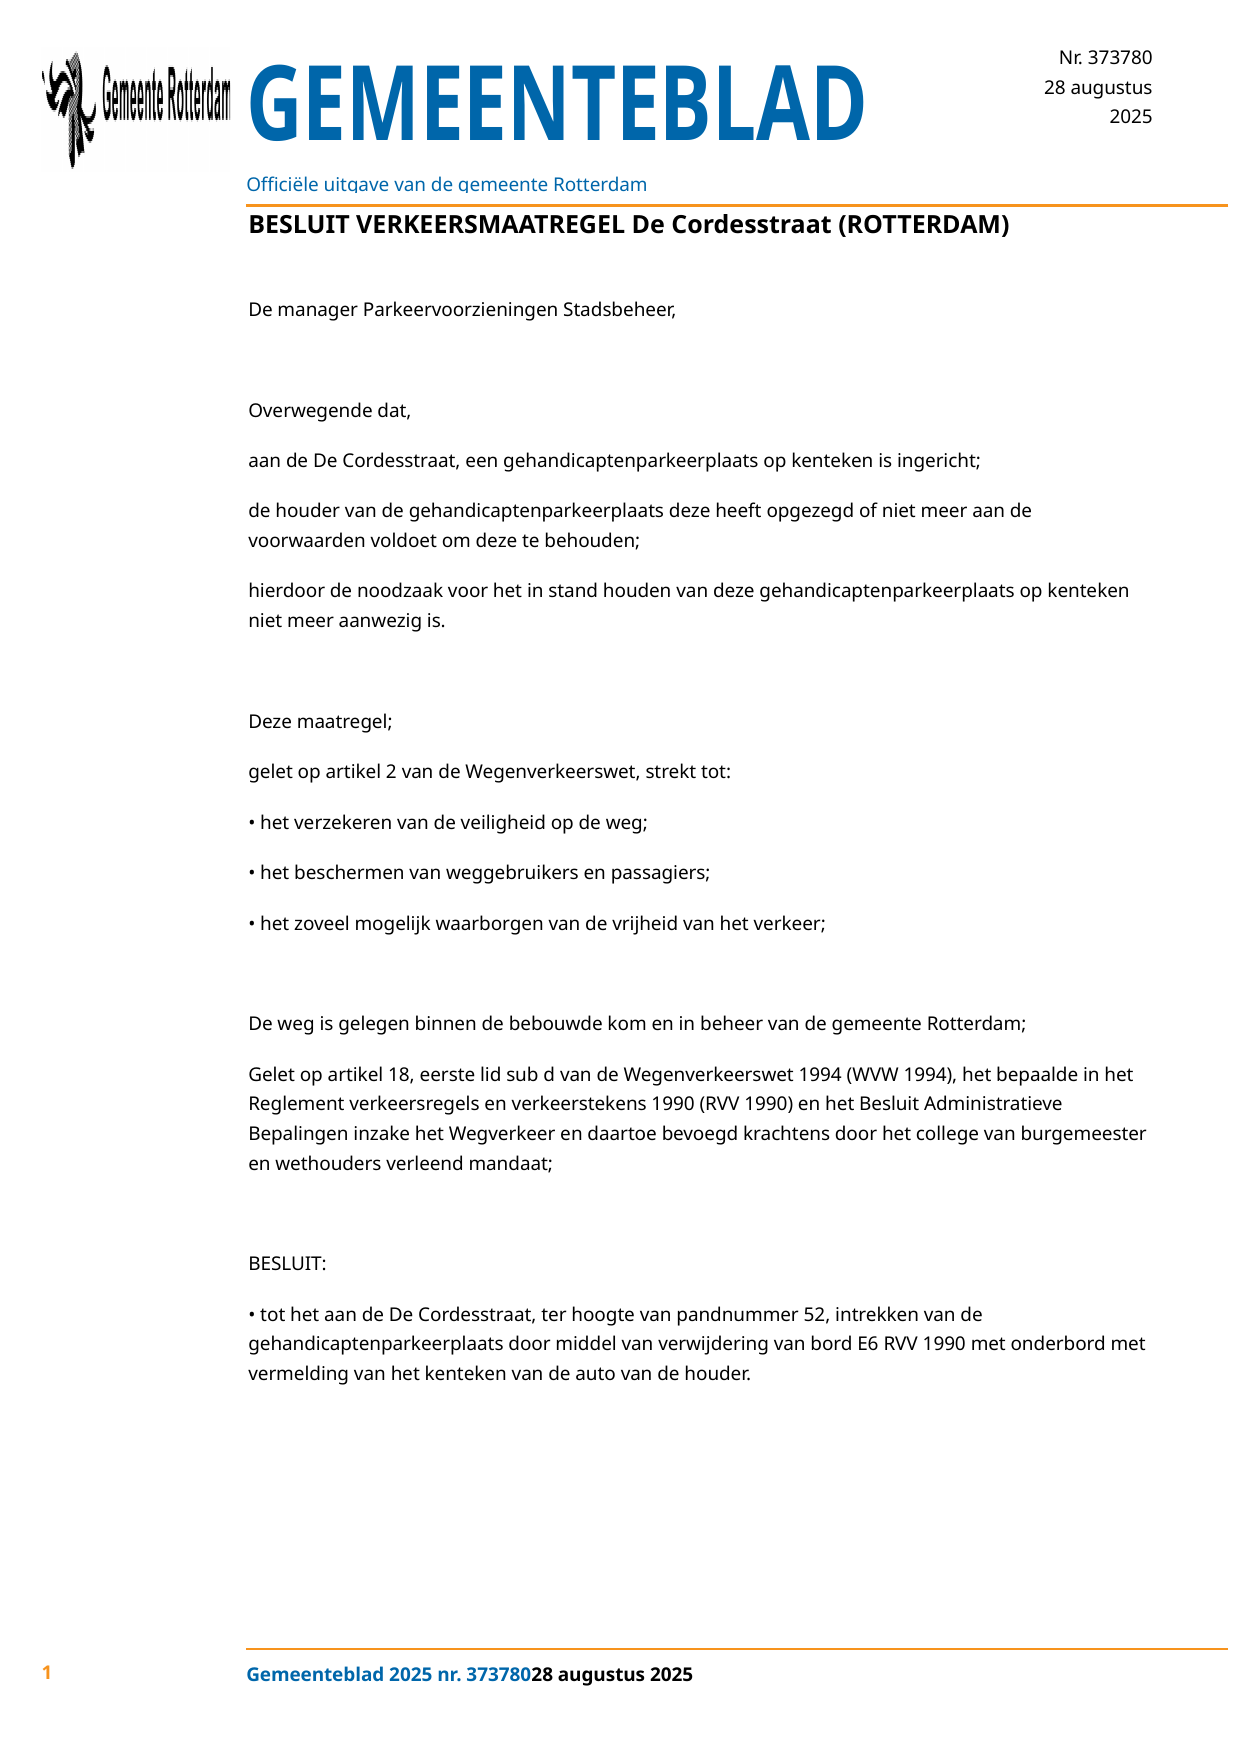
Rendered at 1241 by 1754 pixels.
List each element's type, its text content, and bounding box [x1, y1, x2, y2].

text • het verzekeren van de veiligheid op de weg; [248, 809, 1152, 835]
text • tot het aan de De Cordesstraat, ter hoogte van pandnummer 52, intrekken van de gehandicaptenparkeerplaats door middel van verwijdering van bord E6 RVV 1990 met onderbord met vermelding van het kenteken van de auto van de houder. [248, 1301, 1152, 1386]
text De weg is gelegen binnen de bebouwde kom en in beheer van de gemeente Rotterdam; [248, 1011, 1152, 1036]
text gelet op artikel 2 van de Wegenverkeerswet, strekt tot: [248, 758, 1152, 784]
text De manager Parkeervoorzieningen Stadsbeheer, [248, 296, 1152, 322]
text Gelet op artikel 18, eerste lid sub d van de Wegenverkeerswet 1994 (WVW 1994), het bepaalde in het Reglement verkeersregels en verkeerstekens 1990 (RVV 1990) en het Besluit Administratieve Bepalingen inzake het Wegverkeer en daartoe bevoegd krachtens door het college van burgemeester en wethouders verleend mandaat; [248, 1061, 1152, 1176]
text BESLUIT: [248, 1251, 1152, 1276]
picture [41, 47, 231, 172]
text Deze maatregel; [248, 708, 1152, 734]
text • het zoveel mogelijk waarborgen van de vrijheid van het verkeer; [248, 910, 1152, 936]
text Overwegende dat, [248, 397, 1152, 423]
text hierdoor de noodzaak voor het in stand houden van deze gehandicaptenparkeerplaats op kenteken niet meer aanwezig is. [248, 578, 1152, 633]
text de houder van de gehandicaptenparkeerplaats deze heeft opgezegd of niet meer aan de voorwaarden voldoet om deze te behouden; [248, 498, 1152, 553]
text aan de De Cordesstraat, een gehandicaptenparkeerplaats op kenteken is ingericht; [248, 447, 1152, 473]
text BESLUIT VERKEERSMAATREGEL De Cordesstraat (ROTTERDAM) [248, 207, 1152, 241]
text • het beschermen van weggebruikers en passagiers; [248, 859, 1152, 885]
